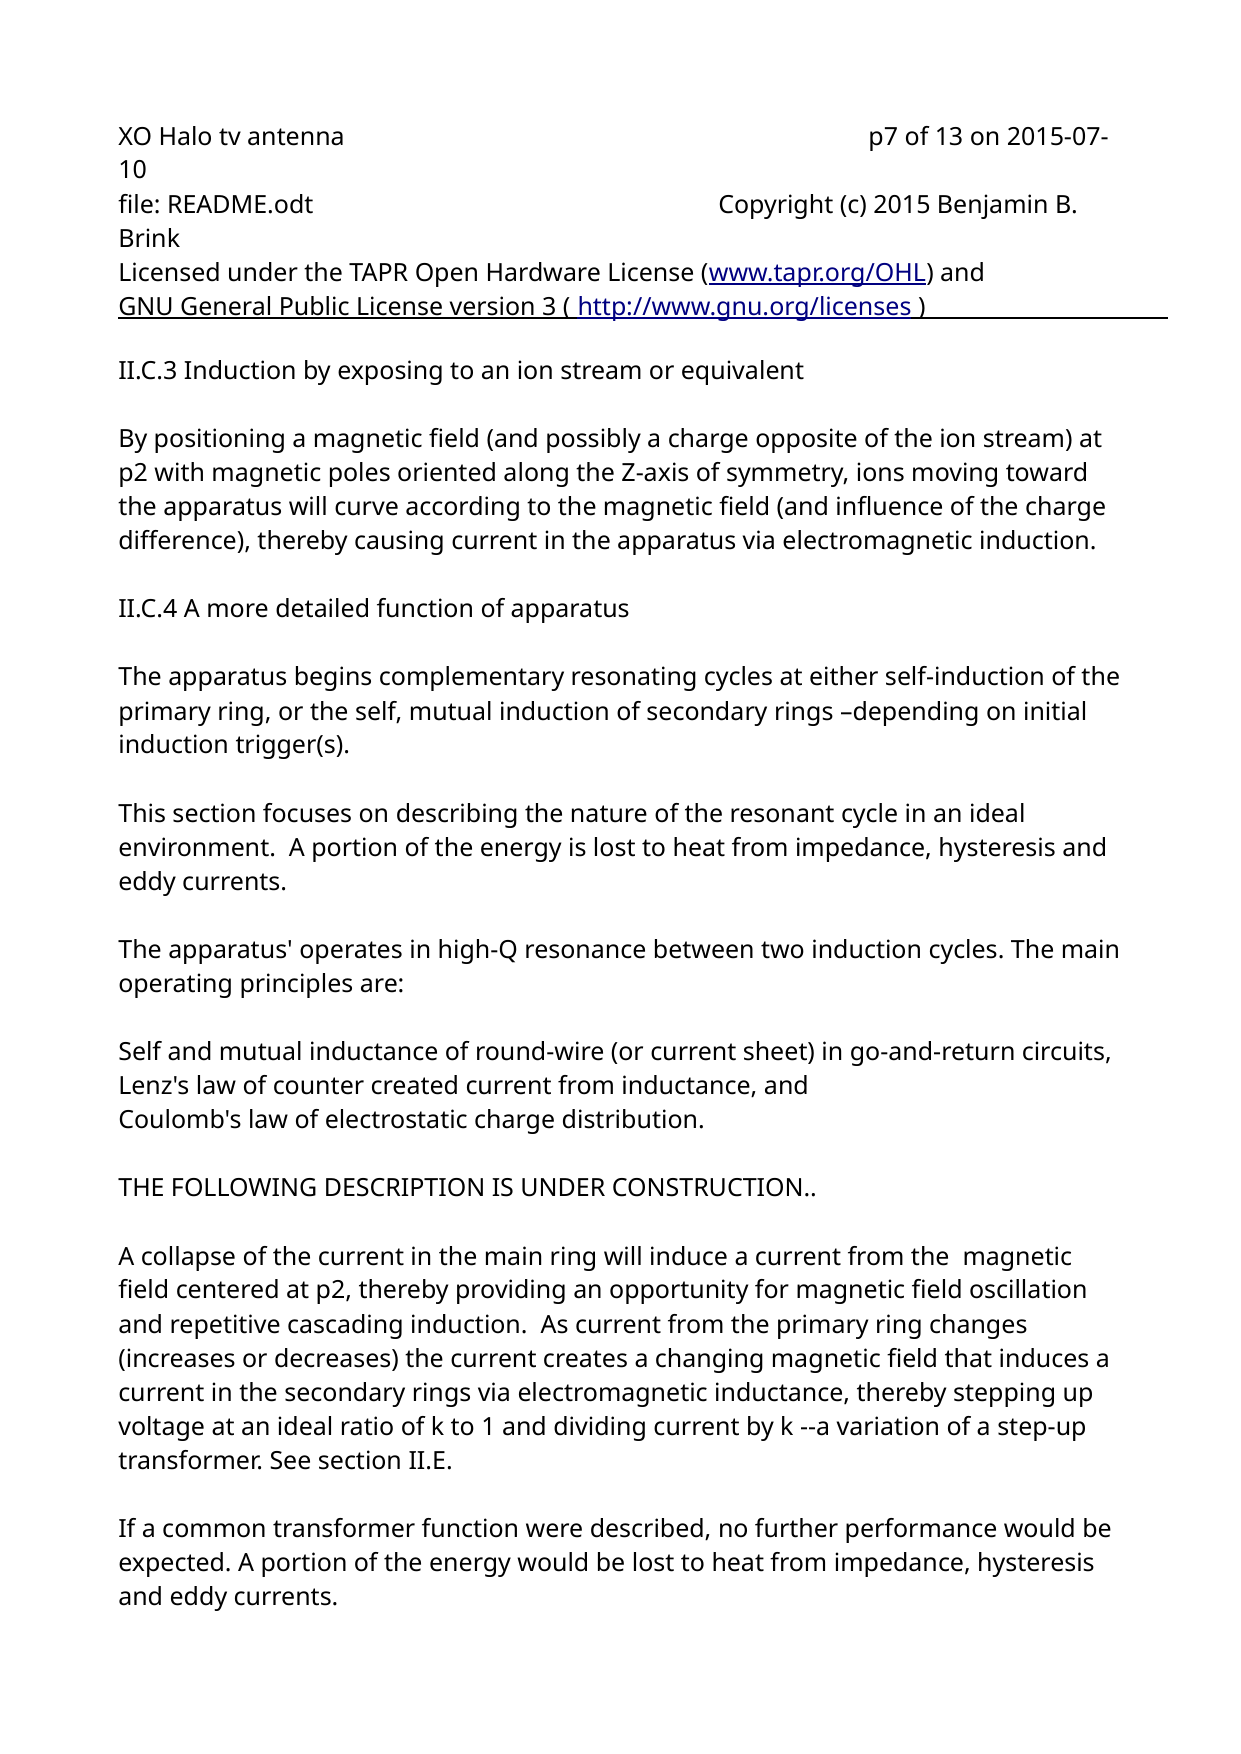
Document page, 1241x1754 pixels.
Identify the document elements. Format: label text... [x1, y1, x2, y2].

text II.C.3 Induction by exposing to an ion stream or equivalent [118, 352, 1122, 387]
text If a common transformer function were described, no further performance would be expected. A portion of the energy would be lost to heat from impedance, hysteresis and eddy currents. [118, 1511, 1122, 1613]
text The apparatus begins complementary resonating cycles at either self-induction of the primary ring, or the self, mutual induction of secondary rings –depending on initial induction trigger(s). [118, 659, 1122, 761]
text II.C.4 A more detailed function of apparatus [118, 591, 1122, 625]
text THE FOLLOWING DESCRIPTION IS UNDER CONSTRUCTION.. [118, 1170, 1122, 1204]
text Self and mutual inductance of round-wire (or current sheet) in go-and-return circuits, [118, 1034, 1122, 1068]
text The apparatus' operates in high-Q resonance between two induction cycles. The main operating principles are: [118, 932, 1122, 1000]
text By positioning a magnetic field (and possibly a charge opposite of the ion stream) at p2 with magnetic poles oriented along the Z-axis of symmetry, ions moving toward the apparatus will curve according to the magnetic field (and influence of the charge difference), thereby causing current in the apparatus via electromagnetic induction. [118, 421, 1122, 557]
text This section focuses on describing the nature of the resonant cycle in an ideal environment. A portion of the energy is lost to heat from impedance, hysteresis and eddy currents. [118, 795, 1122, 897]
text Lenz's law of counter created current from inductance, and [118, 1068, 1122, 1102]
text Coulomb's law of electrostatic charge distribution. [118, 1102, 1122, 1136]
text A collapse of the current in the main ring will induce a current from the magnetic field centered at p2, thereby providing an opportunity for magnetic field oscillation and repetitive cascading induction. As current from the primary ring changes (increases or decreases) the current creates a changing magnetic field that induces a current in the secondary rings via electromagnetic inductance, thereby stepping up voltage at an ideal ratio of k to 1 and dividing current by k --a variation of a step-up transformer. See section II.E. [118, 1238, 1122, 1477]
